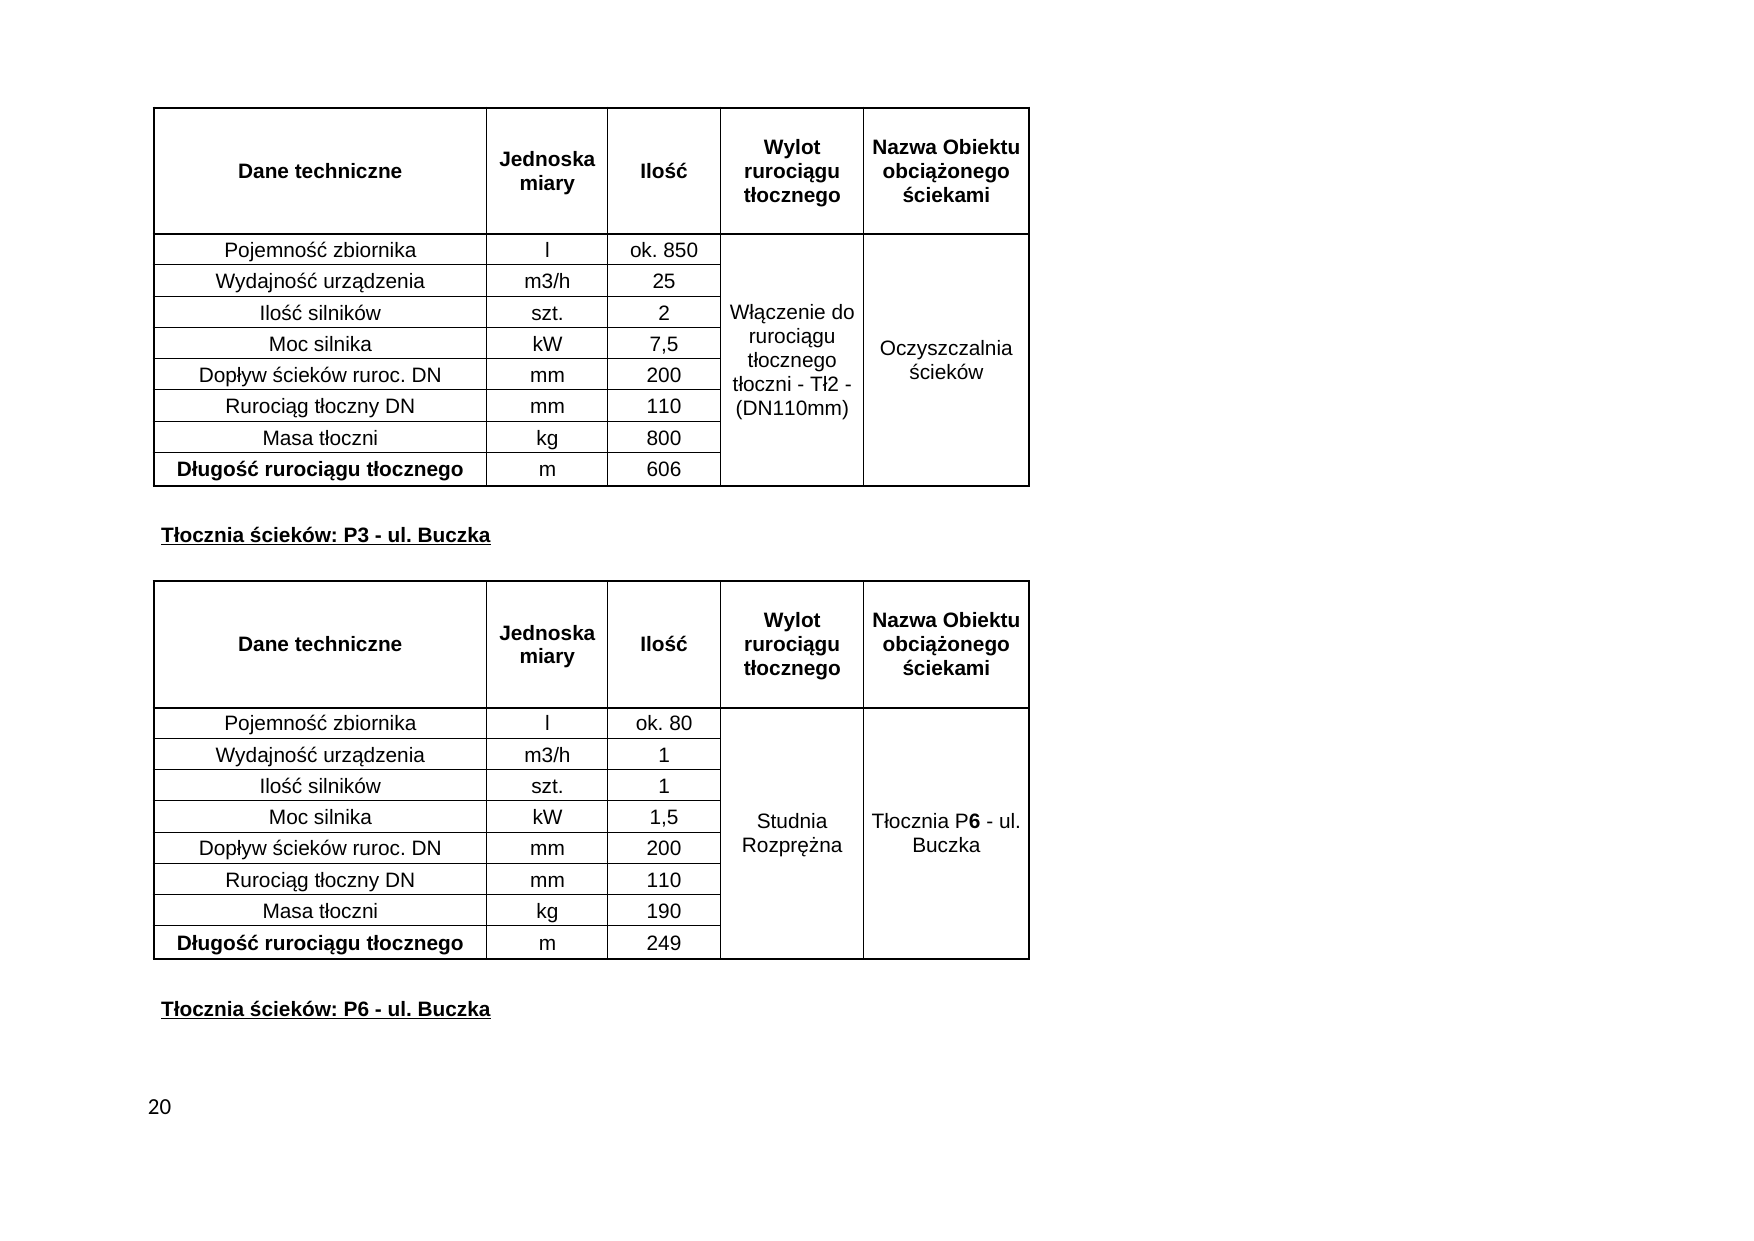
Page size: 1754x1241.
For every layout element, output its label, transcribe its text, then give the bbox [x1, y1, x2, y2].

table_cell [1141, 452, 1253, 485]
table_cell Ilość silników [155, 297, 486, 327]
table_cell [1030, 452, 1141, 485]
table_cell [487, 1021, 608, 1053]
table_cell 249 [608, 926, 720, 958]
table_cell [1029, 516, 1141, 547]
table_cell [1029, 989, 1141, 1021]
table_cell [720, 516, 864, 547]
table_cell [1254, 327, 1366, 358]
table_cell [1030, 863, 1141, 894]
table_cell [720, 960, 864, 989]
table_cell [1030, 327, 1141, 358]
table_cell mm [487, 390, 607, 421]
table_cell [1030, 389, 1141, 421]
table_cell [1254, 296, 1366, 327]
table_cell [608, 547, 720, 580]
table_cell [1030, 580, 1141, 707]
table_cell [1030, 233, 1141, 264]
table_cell [1030, 925, 1141, 958]
table_cell [608, 960, 720, 989]
table_cell 200 [608, 359, 720, 389]
table_cell [1030, 107, 1141, 233]
table_cell [1141, 894, 1253, 925]
table_cell [154, 74, 487, 107]
table_cell [1141, 832, 1253, 863]
table_cell [1141, 989, 1253, 1021]
table_cell Dane techniczne [155, 582, 486, 707]
table_cell [1141, 958, 1253, 989]
table_cell [720, 547, 864, 580]
table_cell [1141, 107, 1253, 233]
table_cell 1 [608, 739, 720, 769]
table_cell [154, 487, 487, 516]
table_cell Dane techniczne [155, 109, 486, 233]
table_cell 110 [608, 390, 720, 421]
table_cell [1254, 421, 1366, 452]
table_cell [1030, 800, 1141, 832]
table_cell 200 [608, 833, 720, 863]
table_cell [1254, 769, 1366, 800]
table_cell Ilość silników [155, 770, 486, 800]
table_cell Masa tłoczni [155, 422, 486, 452]
table_cell [1254, 233, 1366, 264]
table_cell [1030, 894, 1141, 925]
table_cell [487, 547, 608, 580]
table_cell [1141, 863, 1253, 894]
table_cell [1030, 421, 1141, 452]
table_cell [1254, 264, 1366, 296]
table_cell [1141, 1021, 1253, 1053]
table_cell ok. 80 [608, 709, 720, 738]
table_cell Długość rurociągu tłocznego [155, 926, 486, 958]
table_cell [1254, 547, 1366, 580]
table_cell 1,5 [608, 801, 720, 832]
table_cell [1141, 707, 1253, 738]
table_cell [1141, 485, 1253, 516]
table_cell Nazwa Obiektu obciążonego ściekami [864, 582, 1028, 707]
table_cell [864, 487, 1028, 516]
table_cell [1030, 832, 1141, 863]
table_cell Moc silnika [155, 801, 486, 832]
table_cell [720, 989, 864, 1021]
table_cell [1141, 327, 1253, 358]
table_cell [1141, 233, 1253, 264]
table_cell l [487, 709, 607, 738]
table_cell [1029, 485, 1141, 516]
table_cell [1141, 800, 1253, 832]
table_cell [720, 1021, 864, 1053]
table_cell mm [487, 359, 607, 389]
table_cell Długość rurociągu tłocznego [155, 453, 486, 485]
table_cell 606 [608, 453, 720, 485]
table_cell [1141, 547, 1253, 580]
table_cell [608, 989, 720, 1021]
table_cell [154, 547, 487, 580]
table_cell [608, 74, 720, 107]
table_cell [608, 516, 720, 547]
table_cell [1254, 989, 1366, 1021]
table_cell Ilość [608, 582, 720, 707]
table_cell [487, 960, 608, 989]
table_cell [1254, 958, 1366, 989]
table_cell Wydajność urządzenia [155, 265, 486, 296]
table_cell kg [487, 895, 607, 925]
table_cell [1029, 74, 1141, 107]
table_cell Tłocznia P6 - ul. Buczka [864, 709, 1028, 958]
table_cell 1 [608, 770, 720, 800]
table_cell Nazwa Obiektu obciążonego ściekami [864, 109, 1028, 233]
table_cell Oczyszczalnia ścieków [864, 235, 1028, 485]
table_cell Rurociąg tłoczny DN [155, 864, 486, 894]
table_cell [1029, 1021, 1141, 1053]
table_cell [1254, 452, 1366, 485]
table_cell [864, 989, 1028, 1021]
table_cell [1029, 958, 1141, 989]
table_cell [1254, 738, 1366, 769]
table_cell [1030, 296, 1141, 327]
table_cell [1254, 800, 1366, 832]
table_cell [1141, 264, 1253, 296]
table_cell 2 [608, 297, 720, 327]
table_cell [1030, 769, 1141, 800]
table_cell [720, 487, 864, 516]
table_cell m [487, 926, 607, 958]
table_cell Moc silnika [155, 328, 486, 358]
table_cell [1254, 580, 1366, 707]
table_cell m3/h [487, 265, 607, 296]
table_cell [1141, 296, 1253, 327]
table_cell Pojemność zbiornika [155, 235, 486, 264]
table_cell [608, 1021, 720, 1053]
table_cell [1141, 389, 1253, 421]
table_cell Jednoska miary [487, 109, 607, 233]
table_cell [864, 960, 1028, 989]
table_cell [1029, 547, 1141, 580]
table_cell [1141, 516, 1253, 547]
table_cell [1254, 707, 1366, 738]
table_cell [1254, 485, 1366, 516]
table_cell Studnia Rozprężna [721, 709, 863, 958]
table_cell [1141, 769, 1253, 800]
table_cell 7,5 [608, 328, 720, 358]
table_cell Tłocznia ścieków: P6 - ul. Buczka [154, 989, 608, 1021]
table_cell Wylot rurociągu tłocznego [721, 582, 863, 707]
table_cell m3/h [487, 739, 607, 769]
table_cell [154, 960, 487, 989]
table_cell kW [487, 801, 607, 832]
table_cell m [487, 453, 607, 485]
table_cell Jednoska miary [487, 582, 607, 707]
table_cell [1141, 358, 1253, 389]
table_cell [1030, 358, 1141, 389]
table_cell 190 [608, 895, 720, 925]
table_cell mm [487, 864, 607, 894]
table_cell [1030, 707, 1141, 738]
table_cell [1254, 1021, 1366, 1053]
table_cell 800 [608, 422, 720, 452]
table_cell Dopływ ścieków ruroc. DN [155, 359, 486, 389]
table_cell 25 [608, 265, 720, 296]
table_cell ok. 850 [608, 235, 720, 264]
table_cell Wydajność urządzenia [155, 739, 486, 769]
table_cell [1141, 421, 1253, 452]
table_cell Tłocznia ścieków: P3 - ul. Buczka [154, 516, 608, 547]
table_cell Pojemność zbiornika [155, 709, 486, 738]
table_cell [1254, 389, 1366, 421]
table_cell szt. [487, 770, 607, 800]
table_cell [1254, 74, 1366, 107]
table_cell [864, 1021, 1028, 1053]
table_cell Włączenie do rurociągu tłocznego tłoczni - Tł2 - (DN110mm) [721, 235, 863, 485]
table_cell szt. [487, 297, 607, 327]
table_cell kW [487, 328, 607, 358]
table_cell [487, 74, 608, 107]
table_cell [864, 547, 1028, 580]
table_cell [1254, 925, 1366, 958]
table_cell [864, 74, 1028, 107]
table_cell [1141, 74, 1253, 107]
table_cell [487, 487, 608, 516]
table_cell [608, 487, 720, 516]
table_cell [1254, 894, 1366, 925]
table_cell [1254, 516, 1366, 547]
table_cell [154, 1021, 487, 1053]
table_cell [1254, 358, 1366, 389]
table_cell l [487, 235, 607, 264]
table_cell Rurociąg tłoczny DN [155, 390, 486, 421]
table_cell [720, 74, 864, 107]
table_cell [1030, 738, 1141, 769]
table_cell [1141, 580, 1253, 707]
table_cell Masa tłoczni [155, 895, 486, 925]
table_cell [1254, 107, 1366, 233]
table_cell [1254, 832, 1366, 863]
table_cell Wylot rurociągu tłocznego [721, 109, 863, 233]
table_cell Dopływ ścieków ruroc. DN [155, 833, 486, 863]
table_cell Ilość [608, 109, 720, 233]
table_cell [1254, 863, 1366, 894]
table_cell [864, 516, 1028, 547]
table_cell [1141, 738, 1253, 769]
table_cell [1030, 264, 1141, 296]
table_cell [1141, 925, 1253, 958]
table_cell mm [487, 833, 607, 863]
table_cell kg [487, 422, 607, 452]
table_cell 110 [608, 864, 720, 894]
